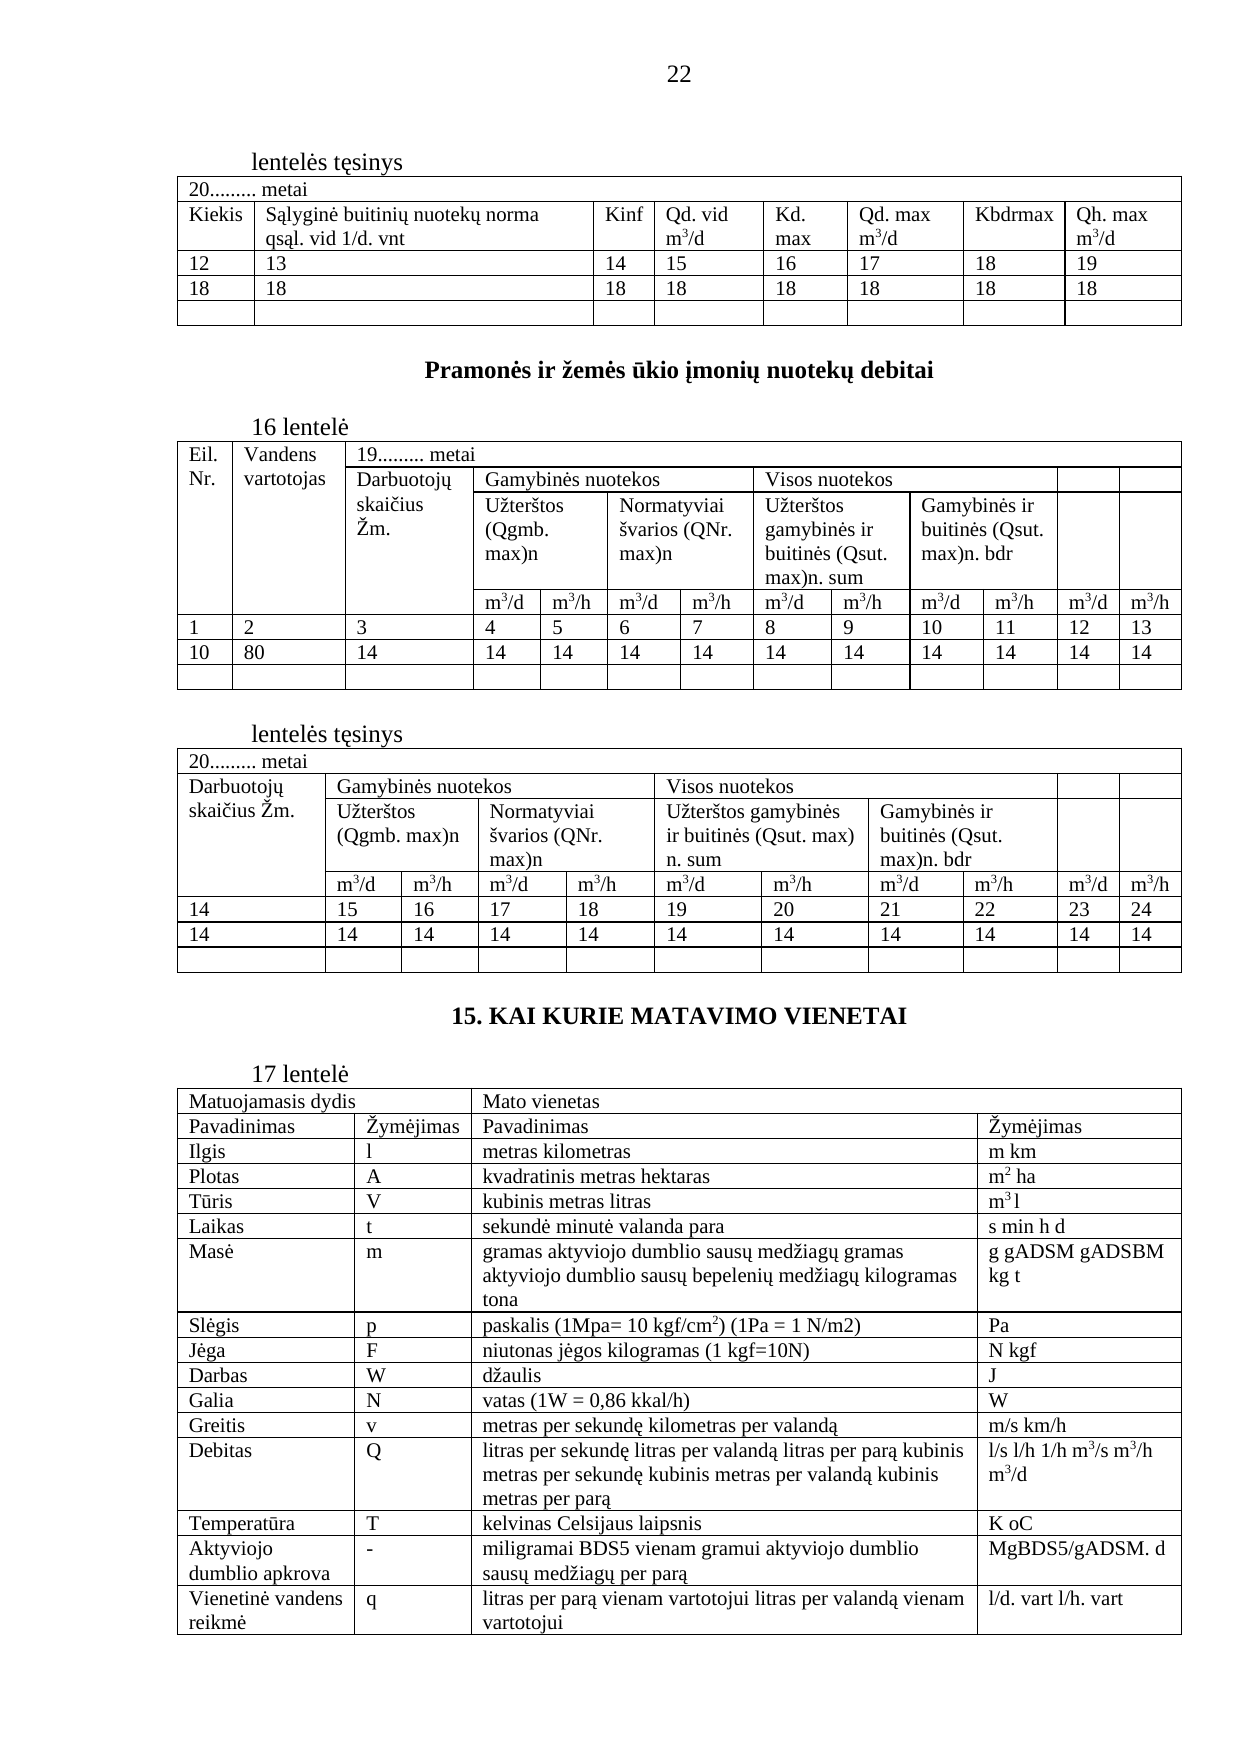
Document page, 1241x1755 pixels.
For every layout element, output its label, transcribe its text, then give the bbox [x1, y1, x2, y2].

table_cell - [355, 1536, 471, 1584]
table_cell džaulis [472, 1363, 977, 1387]
table_cell [869, 948, 963, 972]
table_cell gramas aktyviojo dumblio sausų medžiagų gramas aktyviojo dumblio sausų bepelenių medžiagų kilogramas tona [472, 1239, 977, 1311]
table_cell [1058, 948, 1119, 972]
table_cell m3/d [326, 872, 401, 896]
table_cell [1120, 665, 1181, 689]
table_cell 14 [326, 923, 401, 946]
table_cell 13 [1120, 615, 1181, 639]
table_cell v [355, 1413, 471, 1437]
table_cell 18 [964, 276, 1064, 300]
table_cell Kbdrmax [964, 202, 1064, 250]
table_cell Kiekis [178, 202, 254, 250]
table_header Mato vienetas [472, 1089, 1181, 1113]
table_cell [911, 665, 983, 689]
table_cell W [355, 1363, 471, 1387]
table_cell 18 [255, 276, 593, 300]
table_cell m2 ha [978, 1164, 1181, 1188]
table_cell [594, 301, 654, 325]
table_cell 9 [832, 615, 909, 639]
table_cell [1058, 774, 1119, 798]
table_cell 13 [255, 251, 593, 275]
table_cell N kgf [978, 1338, 1181, 1362]
table_cell 18 [655, 276, 763, 300]
table_cell [178, 665, 232, 689]
table_cell 14 [567, 923, 654, 946]
table_cell Darbuotojų skaičius Žm. [178, 774, 325, 896]
table_cell Visos nuotekos [754, 468, 1057, 491]
table_cell vatas (1W = 0,86 kkal/h) [472, 1388, 977, 1412]
table_header 20......... metai [178, 177, 1181, 201]
table_header 19......... metai [346, 442, 1181, 466]
table_cell metras per sekundę kilometras per valandą [472, 1413, 977, 1437]
table_cell Qh. max m3/d [1066, 202, 1181, 250]
table_cell [1120, 468, 1181, 491]
table_cell Visos nuotekos [655, 774, 1057, 798]
table_cell 14 [178, 923, 325, 946]
table_cell m3/d [474, 590, 540, 614]
table_cell Q [355, 1438, 471, 1510]
table_cell 14 [474, 640, 540, 664]
table_cell [655, 301, 763, 325]
table_cell [1058, 665, 1119, 689]
table_header Eil. Nr. [178, 442, 232, 614]
table_cell [1058, 468, 1119, 491]
table_cell m3/h [1120, 590, 1181, 614]
table_cell Slėgis [178, 1313, 354, 1337]
table_cell 14 [832, 640, 909, 664]
table_cell 14 [655, 923, 761, 946]
table_cell [479, 948, 566, 972]
table_cell m3/d [1058, 590, 1119, 614]
table_cell 12 [178, 251, 254, 275]
table_cell Pavadinimas [472, 1114, 977, 1138]
text 15. KAI KURIE MATAVIMO VIENETAI [177, 1001, 1181, 1030]
table_cell 14 [681, 640, 753, 664]
table_cell [326, 948, 401, 972]
table_cell litras per parą vienam vartotojui litras per valandą vienam vartotojui [472, 1586, 977, 1634]
table_cell l/d. vart l/h. vart [978, 1586, 1181, 1634]
table_cell F [355, 1338, 471, 1362]
table_cell [964, 301, 1064, 325]
table_cell 3 [346, 615, 473, 639]
table_cell p [355, 1313, 471, 1337]
table_cell K oC [978, 1511, 1181, 1535]
table_cell m [355, 1239, 471, 1311]
table_cell [655, 948, 761, 972]
table_cell Normatyviai švarios (QNr. max)n [608, 493, 753, 589]
table_cell m3/d [911, 590, 983, 614]
table_cell Sąlyginė buitinių nuotekų norma qsąl. vid 1/d. vnt [255, 202, 593, 250]
table_cell 14 [1058, 640, 1119, 664]
table_cell 19 [1066, 251, 1181, 275]
table_cell 17 [479, 897, 566, 921]
table_cell Ilgis [178, 1139, 354, 1163]
table_cell 14 [346, 640, 473, 664]
table_cell [474, 665, 540, 689]
table_cell Kd. max [764, 202, 847, 250]
table_cell [848, 301, 963, 325]
table_cell [832, 665, 909, 689]
table_cell N [355, 1388, 471, 1412]
table_cell Temperatūra [178, 1511, 354, 1535]
table_cell 18 [178, 276, 254, 300]
table_cell Aktyviojo dumblio apkrova [178, 1536, 354, 1584]
table_cell m3 l [978, 1189, 1181, 1213]
table_cell Užterštos (Qgmb. max)n [474, 493, 607, 589]
table_cell m3/d [754, 590, 831, 614]
table_cell Tūris [178, 1189, 354, 1213]
table_cell 14 [911, 640, 983, 664]
table_cell m3/h [762, 872, 868, 896]
table_cell [964, 948, 1057, 972]
table_cell m3/d [608, 590, 680, 614]
table_cell Pa [978, 1313, 1181, 1337]
table_cell 14 [869, 923, 963, 946]
table_cell 7 [681, 615, 753, 639]
table_cell 15 [655, 251, 763, 275]
table_cell Užterštos gamybinės ir buitinės (Qsut. max)n. sum [754, 493, 909, 589]
table_cell m3/h [984, 590, 1057, 614]
table_cell Plotas [178, 1164, 354, 1188]
table_header Vandens vartotojas [233, 442, 345, 614]
table_cell Užterštos gamybinės ir buitinės (Qsut. max) n. sum [655, 799, 868, 871]
table_header Matuojamasis dydis [178, 1089, 471, 1113]
table_cell 11 [984, 615, 1057, 639]
table_cell metras kilometras [472, 1139, 977, 1163]
table_cell 16 [764, 251, 847, 275]
text lentelės tęsinys [177, 147, 1181, 176]
table_cell [1120, 774, 1181, 798]
table_cell g gADSM gADSBM kg t [978, 1239, 1181, 1311]
table_cell J [978, 1363, 1181, 1387]
table_cell 1 [178, 615, 232, 639]
table_cell Gamybinės nuotekos [474, 468, 753, 491]
table_cell 14 [178, 897, 325, 921]
text 17 lentelė [177, 1059, 1181, 1088]
table_cell litras per sekundę litras per valandą litras per parą kubinis metras per sekundę kubinis metras per valandą kubinis metras per parą [472, 1438, 977, 1510]
table_cell 20 [762, 897, 868, 921]
text 16 lentelė [177, 412, 1181, 441]
table_cell 18 [594, 276, 654, 300]
table_cell Galia [178, 1388, 354, 1412]
table_cell 10 [911, 615, 983, 639]
table_cell 12 [1058, 615, 1119, 639]
table_cell 10 [178, 640, 232, 664]
table_cell Kinf [594, 202, 654, 250]
table_cell Qd. vid m3/d [655, 202, 763, 250]
table_cell 18 [764, 276, 847, 300]
table_cell l/s l/h 1/h m3/s m3/h m3/d [978, 1438, 1181, 1510]
text lentelės tęsinys [177, 719, 1181, 748]
table_cell 16 [402, 897, 478, 921]
table_cell m3/h [964, 872, 1057, 896]
table_cell 18 [964, 251, 1064, 275]
table_cell 14 [964, 923, 1057, 946]
table_cell [1058, 493, 1119, 589]
table_cell m3/h [567, 872, 654, 896]
table_cell 14 [541, 640, 607, 664]
table_cell [764, 301, 847, 325]
table_cell Masė [178, 1239, 354, 1311]
table_cell [233, 665, 345, 689]
table_cell Normatyviai švarios (QNr. max)n [479, 799, 654, 871]
table_cell Gamybinės nuotekos [326, 774, 654, 798]
table_cell 24 [1120, 897, 1181, 921]
table_cell 14 [1058, 923, 1119, 946]
table_cell m3/h [832, 590, 909, 614]
table_cell m3/d [1058, 872, 1119, 896]
table_cell 14 [594, 251, 654, 275]
table_cell A [355, 1164, 471, 1188]
table_cell m3/d [869, 872, 963, 896]
table_cell 5 [541, 615, 607, 639]
table_cell 15 [326, 897, 401, 921]
table_cell 14 [754, 640, 831, 664]
table_cell Žymėjimas [355, 1114, 471, 1138]
table_cell MgBDS5/gADSM. d [978, 1536, 1181, 1584]
table_cell Laikas [178, 1214, 354, 1238]
table_cell W [978, 1388, 1181, 1412]
table_cell sekundė minutė valanda para [472, 1214, 977, 1238]
table_cell Debitas [178, 1438, 354, 1510]
table_cell [1058, 799, 1119, 871]
table_cell 14 [762, 923, 868, 946]
table_cell 14 [402, 923, 478, 946]
table_cell Qd. max m3/d [848, 202, 963, 250]
table_cell Greitis [178, 1413, 354, 1437]
table_cell [754, 665, 831, 689]
table_cell kelvinas Celsijaus laipsnis [472, 1511, 977, 1535]
table_cell Užterštos (Qgmb. max)n [326, 799, 478, 871]
table_cell m3/d [479, 872, 566, 896]
table_cell [984, 665, 1057, 689]
table_cell 14 [608, 640, 680, 664]
table_cell m/s km/h [978, 1413, 1181, 1437]
table_cell [762, 948, 868, 972]
table_cell 8 [754, 615, 831, 639]
table_cell 4 [474, 615, 540, 639]
table_cell 80 [233, 640, 345, 664]
table_cell [567, 948, 654, 972]
table_cell m3/h [402, 872, 478, 896]
table_cell m3/h [1120, 872, 1181, 896]
table_cell Darbas [178, 1363, 354, 1387]
table_cell Gamybinės ir buitinės (Qsut. max)n. bdr [911, 493, 1057, 589]
table_cell kvadratinis metras hektaras [472, 1164, 977, 1188]
table_cell 17 [848, 251, 963, 275]
table_cell s min h d [978, 1214, 1181, 1238]
table_cell 18 [848, 276, 963, 300]
table_cell 19 [655, 897, 761, 921]
table_cell miligramai BDS5 vienam gramui aktyviojo dumblio sausų medžiagų per parą [472, 1536, 977, 1584]
table_cell niutonas jėgos kilogramas (1 kgf=10N) [472, 1338, 977, 1362]
table_cell T [355, 1511, 471, 1535]
table_cell 6 [608, 615, 680, 639]
table_cell 22 [964, 897, 1057, 921]
table_cell [255, 301, 593, 325]
table_cell [681, 665, 753, 689]
table_cell 14 [984, 640, 1057, 664]
table_cell q [355, 1586, 471, 1634]
table_cell 18 [1066, 276, 1181, 300]
table_cell m3/d [655, 872, 761, 896]
table_cell m km [978, 1139, 1181, 1163]
table_cell 23 [1058, 897, 1119, 921]
table_cell [1120, 493, 1181, 589]
table_cell [346, 665, 473, 689]
table_cell Pavadinimas [178, 1114, 354, 1138]
table_cell Gamybinės ir buitinės (Qsut. max)n. bdr [869, 799, 1057, 871]
table_cell m3/h [541, 590, 607, 614]
table_cell 18 [567, 897, 654, 921]
table_cell 21 [869, 897, 963, 921]
table_cell [178, 948, 325, 972]
table_cell 14 [1120, 923, 1181, 946]
table_cell [178, 301, 254, 325]
table_cell Jėga [178, 1338, 354, 1362]
table_cell m3/h [681, 590, 753, 614]
table_cell l [355, 1139, 471, 1163]
table_cell [541, 665, 607, 689]
text Pramonės ir žemės ūkio įmonių nuotekų debitai [177, 355, 1181, 384]
table_cell [608, 665, 680, 689]
table_cell 2 [233, 615, 345, 639]
table_cell V [355, 1189, 471, 1213]
table_cell t [355, 1214, 471, 1238]
table_cell 14 [1120, 640, 1181, 664]
table_cell 14 [479, 923, 566, 946]
table_cell Darbuotojų skaičius Žm. [346, 468, 473, 614]
table_cell paskalis (1Mpa= 10 kgf/cm2) (1Pa = 1 N/m2) [472, 1313, 977, 1337]
table_cell [1120, 799, 1181, 871]
table_cell Žymėjimas [978, 1114, 1181, 1138]
table_cell [1120, 948, 1181, 972]
table_header 20......... metai [178, 749, 1181, 773]
table_cell Vienetinė vandens reikmė [178, 1586, 354, 1634]
table_cell kubinis metras litras [472, 1189, 977, 1213]
table_cell [1066, 301, 1181, 325]
table_cell [402, 948, 478, 972]
